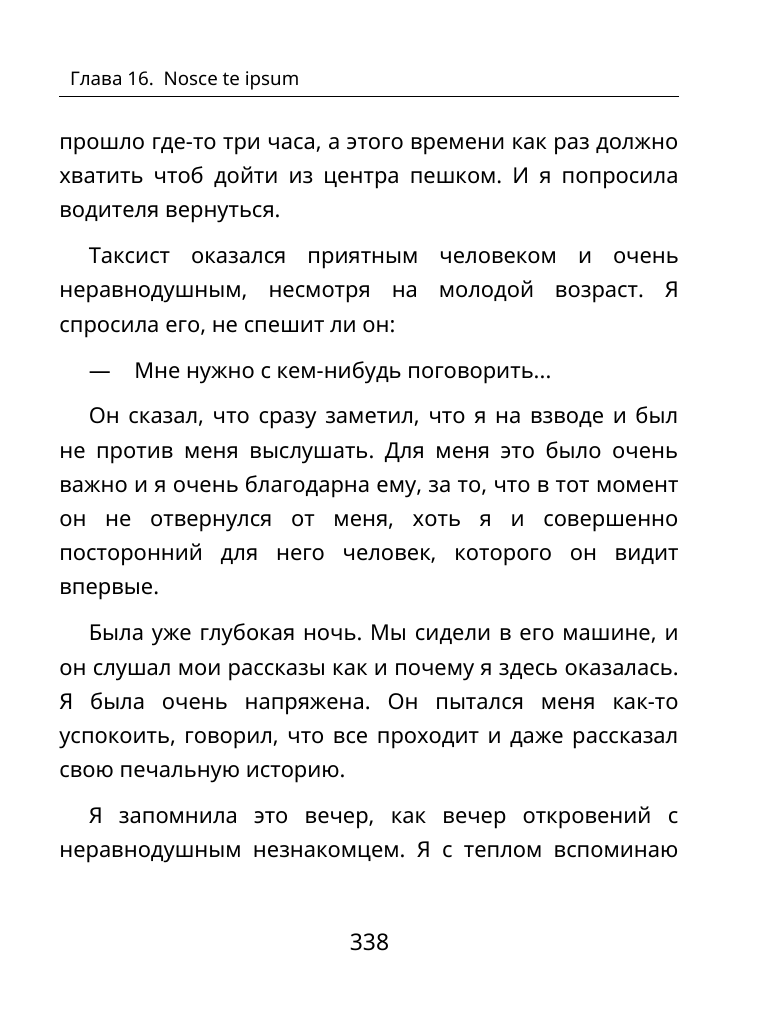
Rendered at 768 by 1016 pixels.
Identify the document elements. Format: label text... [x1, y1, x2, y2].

text прошло где-то три часа, а этого времени как раз должно хватить чтоб дойти из центра пешком. И я попросила водителя вернуться. [59, 126, 679, 224]
text Была уже глубокая ночь. Мы сидели в его машине, и он слушал мои рассказы как и почему я здесь оказалась. Я была очень напряжена. Он пытался меня как-то успокоить, говорил, что все проходит и даже рассказал свою печальную историю. [59, 617, 679, 784]
text Таксист оказался приятным человеком и очень неравнодушным, несмотря на молодой возраст. Я спросила его, не спешит ли он: [59, 240, 679, 338]
text Он сказал, что сразу заметил, что я на взводе и был не против меня выслушать. Для меня это было очень важно и я очень благодарна ему, за то, что в тот момент он не отвернулся от меня, хоть я и совершенно посторонний для него человек, которого он видит впервые. [59, 401, 679, 601]
list Мне нужно с кем-нибудь поговорить... [59, 354, 679, 384]
text Я запомнила это вечер, как вечер откровений с неравнодушным незнакомцем. Я с теплом вспоминаю [59, 800, 679, 864]
